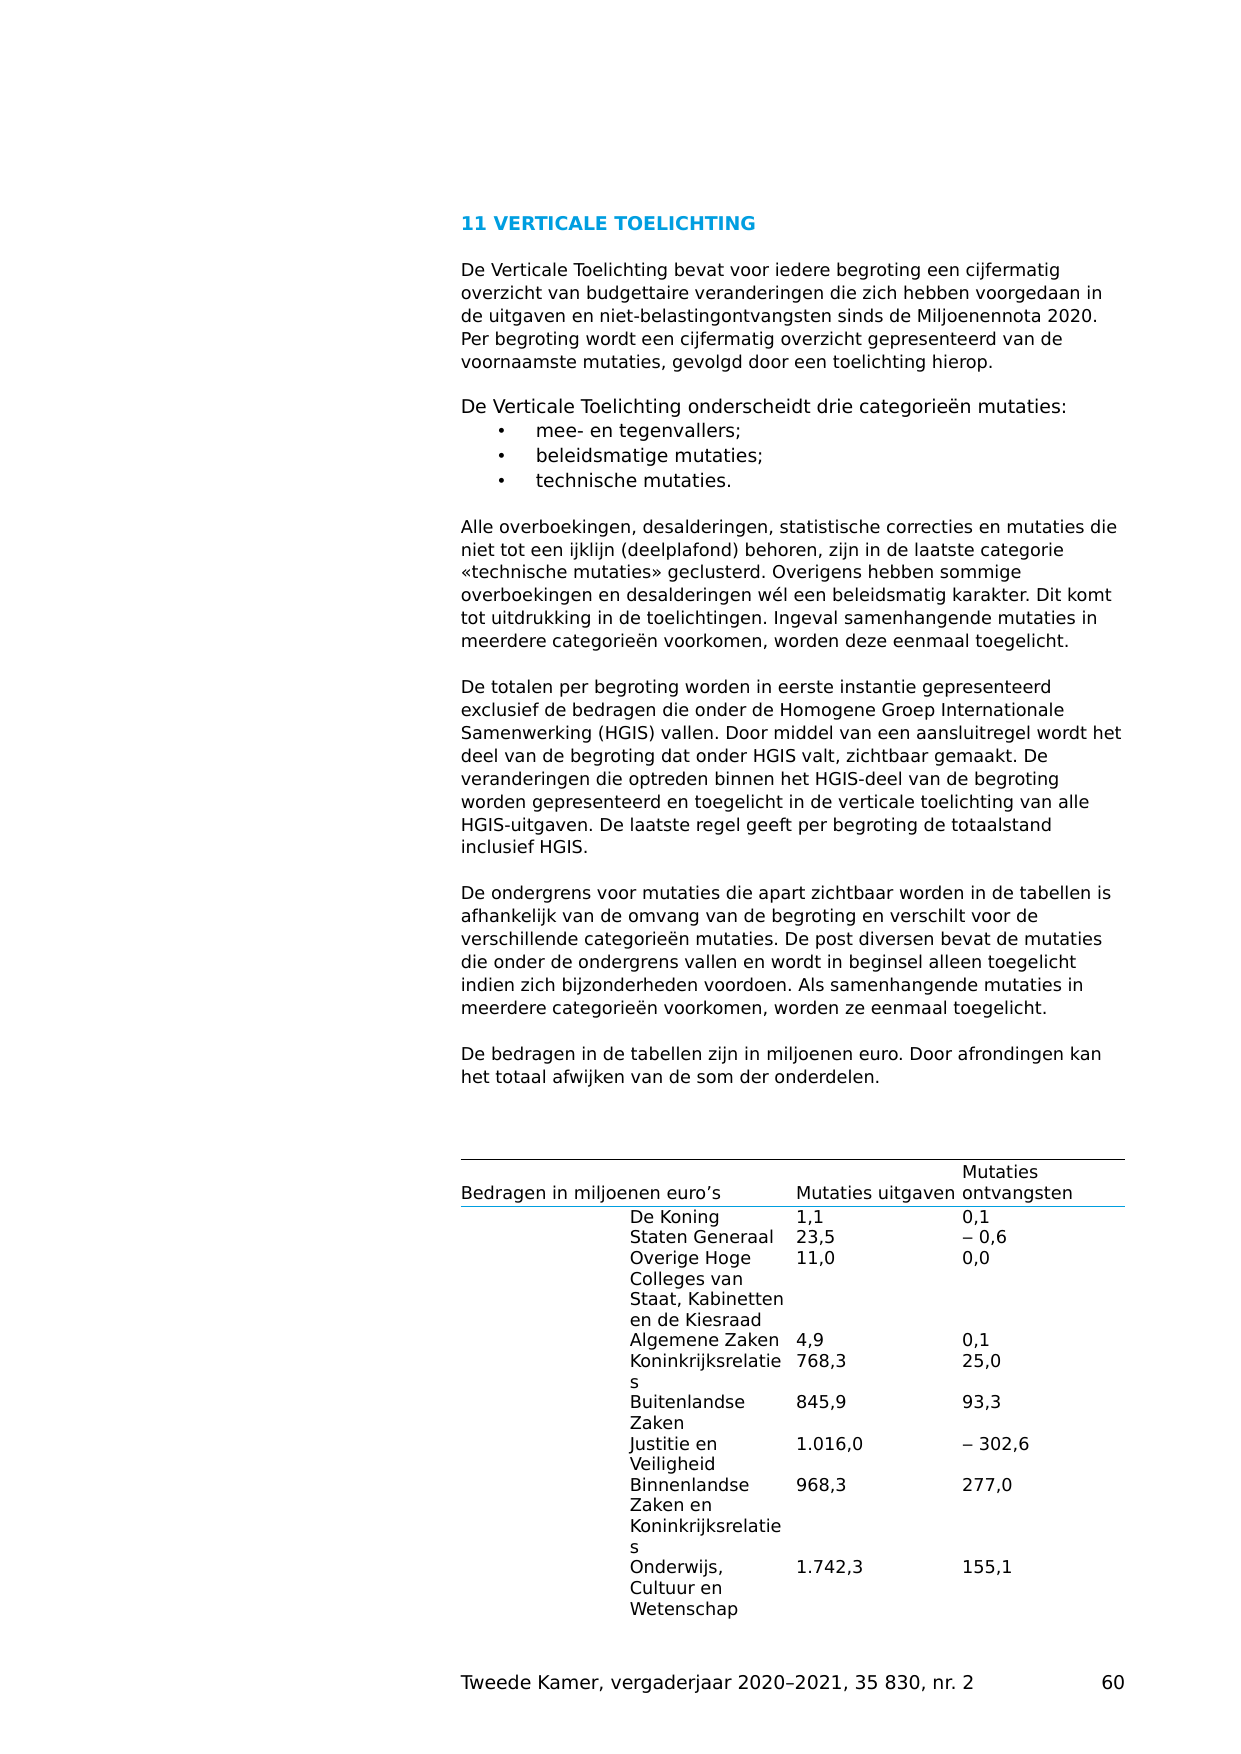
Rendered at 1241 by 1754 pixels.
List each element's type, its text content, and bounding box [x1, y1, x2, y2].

table_cell Mutaties ontvangsten [959, 1160, 1125, 1206]
table_cell 0,1 [959, 1330, 1125, 1351]
list mee- en tegenvallers; [498, 418, 1125, 443]
table_cell 0,1 [959, 1207, 1125, 1227]
table_cell Mutaties uitgaven [793, 1160, 959, 1206]
table_header Tabel 11.1. Samenvattend overzicht mutaties sinds Miljoenennota 2020 [461, 1111, 1125, 1158]
table_cell Onderwijs, Cultuur en Wetenschap [627, 1557, 793, 1619]
table_cell 968,3 [793, 1475, 959, 1557]
table_cell Binnenlandse Zaken en Koninkrijksrelaties [627, 1475, 793, 1557]
text Alle overboekingen, desalderingen, statistische correcties en mutaties die niet tot een ijklijn (deelplafond) behoren, zijn in de laatste categorie «technische mutaties» geclusterd. Overigens hebben sommige overboekingen en desalderingen wél een beleidsmatig karakter. Dit komt tot uitdrukking in de toelichtingen. Ingeval samenhangende mutaties in meerdere categorieën voorkomen, worden deze eenmaal toegelicht. [461, 515, 1125, 652]
text De Verticale Toelichting bevat voor iedere begroting een cijfermatig overzicht van budgettaire veranderingen die zich hebben voorgedaan in de uitgaven en niet-belastingontvangsten sinds de Miljoenennota 2020. Per begroting wordt een cijfermatig overzicht gepresenteerd van de voornaamste mutaties, gevolgd door een toelichting hierop. [461, 258, 1125, 373]
table_cell 93,3 [959, 1392, 1125, 1433]
table_cell [461, 1557, 627, 1619]
table_cell 4,9 [793, 1330, 959, 1351]
table_cell ‒ 302,6 [959, 1434, 1125, 1475]
table_cell 0,0 [959, 1248, 1125, 1330]
text De bedragen in de tabellen zijn in miljoenen euro. Door afrondingen kan het totaal afwijken van de som der onderdelen. [461, 1042, 1125, 1088]
text De ondergrens voor mutaties die apart zichtbaar worden in de tabellen is afhankelijk van de omvang van de begroting en verschilt voor de verschillende categorieën mutaties. De post diversen bevat de mutaties die onder de ondergrens vallen en wordt in beginsel alleen toegelicht indien zich bijzonderheden voordoen. Als samenhangende mutaties in meerdere categorieën voorkomen, worden ze eenmaal toegelicht. [461, 881, 1125, 1019]
table_cell De Koning [627, 1207, 793, 1227]
table_cell [461, 1351, 627, 1392]
table_cell 768,3 [793, 1351, 959, 1392]
table_cell Koninkrijksrelaties [627, 1351, 793, 1392]
table_cell Buitenlandse Zaken [627, 1392, 793, 1433]
table_cell Bedragen in miljoenen euro’s [461, 1160, 793, 1206]
table_cell [461, 1330, 627, 1351]
table_cell 1.016,0 [793, 1434, 959, 1475]
table_cell [461, 1248, 627, 1330]
table_cell Overige Hoge Colleges van Staat, Kabinetten en de Kiesraad [627, 1248, 793, 1330]
table_cell 845,9 [793, 1392, 959, 1433]
table_cell [461, 1475, 627, 1557]
title 11 Verticale toelichting [461, 213, 1125, 235]
table_cell [461, 1434, 627, 1475]
table_cell Algemene Zaken [627, 1330, 793, 1351]
list beleidsmatige mutaties; [498, 443, 1125, 468]
table_cell [461, 1392, 627, 1433]
table_cell 25,0 [959, 1351, 1125, 1392]
table_cell 277,0 [959, 1475, 1125, 1557]
table_cell 1,1 [793, 1207, 959, 1227]
table_cell Justitie en Veiligheid [627, 1434, 793, 1475]
text De Verticale Toelichting onderscheidt drie categorieën mutaties: [461, 396, 1125, 418]
table_cell 155,1 [959, 1557, 1125, 1619]
list technische mutaties. [498, 468, 1125, 493]
text De totalen per begroting worden in eerste instantie gepresenteerd exclusief de bedragen die onder de Homogene Groep Internationale Samenwerking (HGIS) vallen. Door middel van een aansluitregel wordt het deel van de begroting dat onder HGIS valt, zichtbaar gemaakt. De veranderingen die optreden binnen het HGIS-deel van de begroting worden gepresenteerd en toegelicht in de verticale toelichting van alle HGIS-uitgaven. De laatste regel geeft per begroting de totaalstand inclusief HGIS. [461, 675, 1125, 858]
table_cell ‒ 0,6 [959, 1227, 1125, 1248]
table_cell [461, 1207, 627, 1227]
table_cell [461, 1227, 627, 1248]
table_cell 11,0 [793, 1248, 959, 1330]
table_cell 1.742,3 [793, 1557, 959, 1619]
table_cell 23,5 [793, 1227, 959, 1248]
table_cell Staten Generaal [627, 1227, 793, 1248]
